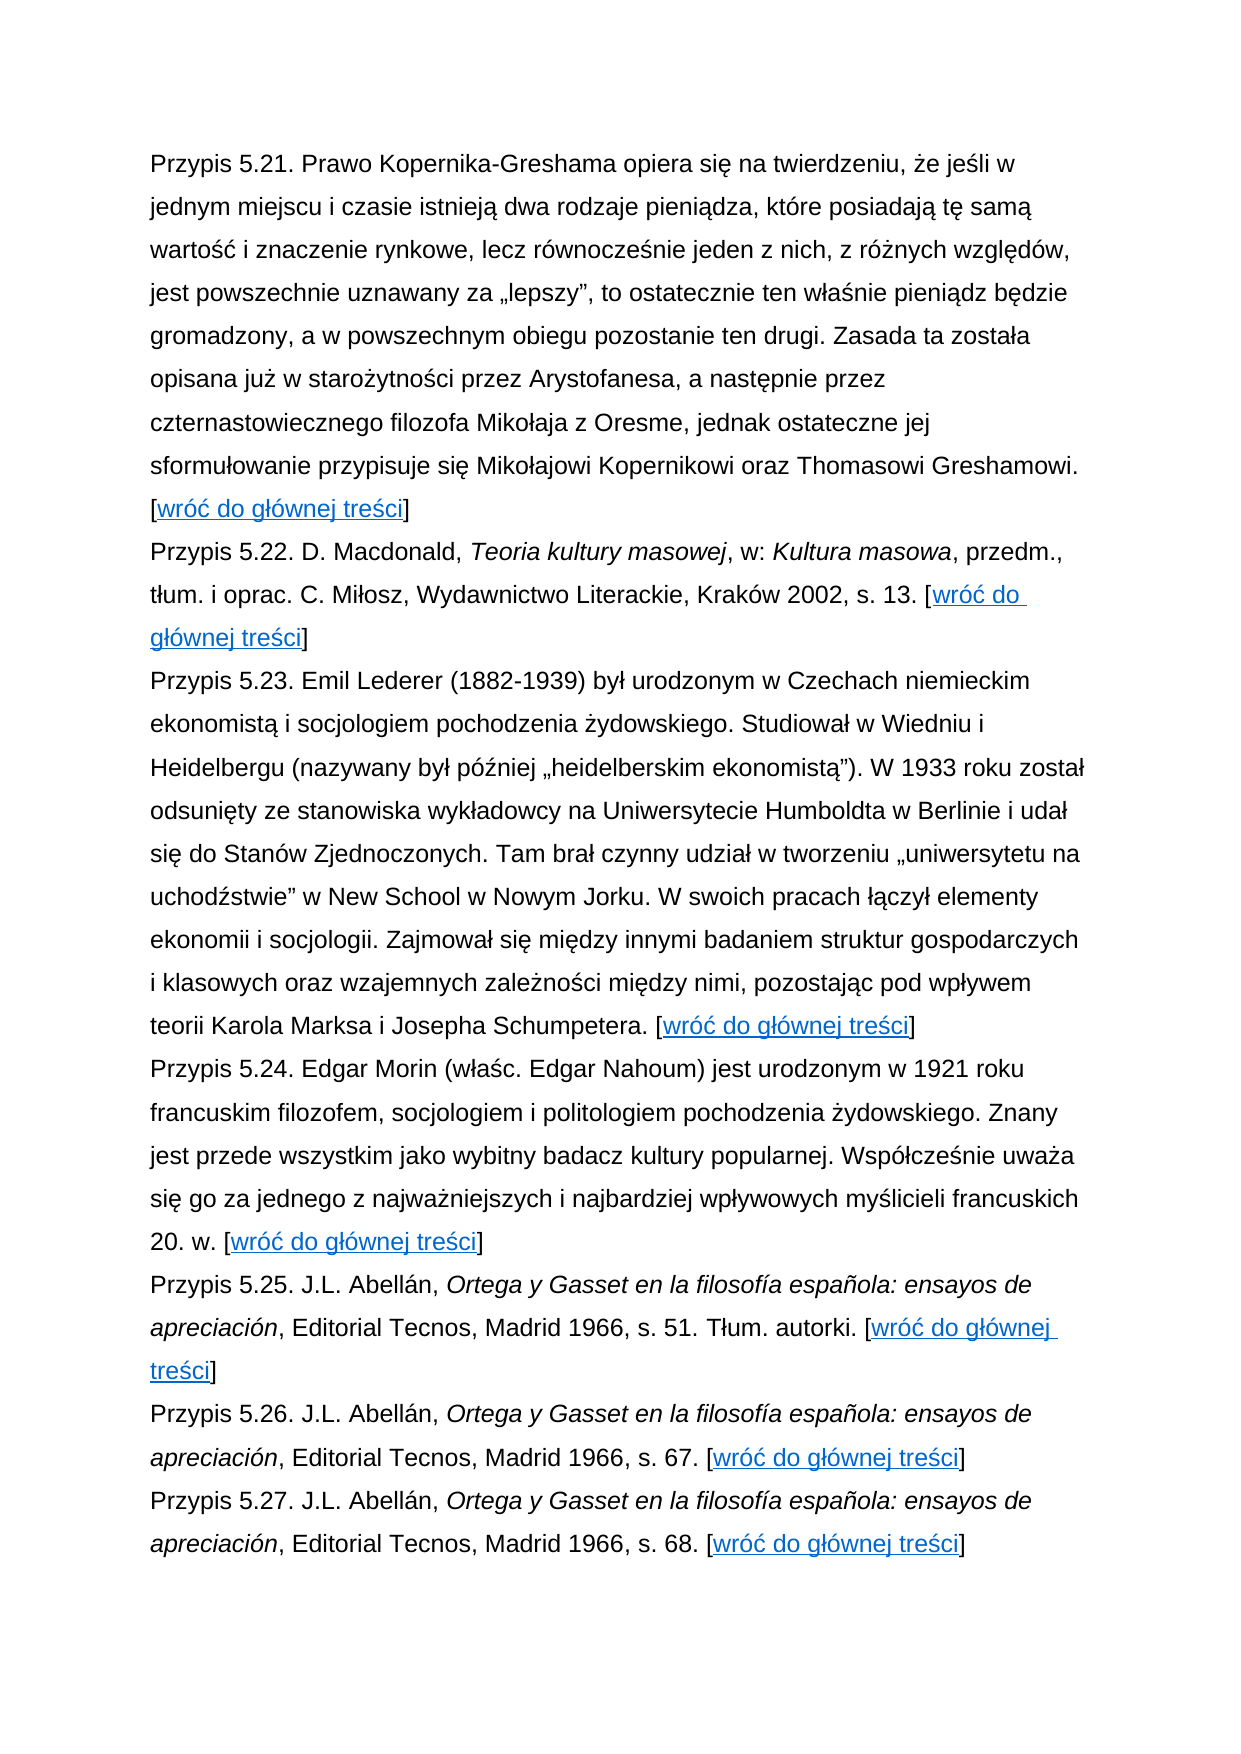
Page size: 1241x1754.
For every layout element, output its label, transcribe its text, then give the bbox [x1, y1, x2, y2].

text Przypis 5.25. J.L. Abellán, Ortega y Gasset en la filosofía española: ensayos de apreciación, Editorial Tecnos, Madrid 1966, s. 51. Tłum. autorki. [wróć do głównej treści] [150, 1270, 1090, 1385]
text Przypis 5.26. J.L. Abellán, Ortega y Gasset en la filosofía española: ensayos de apreciación, Editorial Tecnos, Madrid 1966, s. 67. [wróć do głównej treści] [150, 1399, 1090, 1471]
text Przypis 5.21. Prawo Kopernika-Greshama opiera się na twierdzeniu, że jeśli w jednym miejscu i czasie istnieją dwa rodzaje pieniądza, które posiadają tę samą wartość i znaczenie rynkowe, lecz równocześnie jeden z nich, z różnych względów, jest powszechnie uznawany za „lepszy”, to ostatecznie ten właśnie pieniądz będzie gromadzony, a w powszechnym obiegu pozostanie ten drugi. Zasada ta została opisana już w starożytności przez Arystofanesa, a następnie przez czternastowiecznego filozofa Mikołaja z Oresme, jednak ostateczne jej sformułowanie przypisuje się Mikołajowi Kopernikowi oraz Thomasowi Greshamowi. [wróć do głównej treści] [150, 149, 1090, 523]
text Przypis 5.24. Edgar Morin (właśc. Edgar Nahoum) jest urodzonym w 1921 roku francuskim filozofem, socjologiem i politologiem pochodzenia żydowskiego. Znany jest przede wszystkim jako wybitny badacz kultury popularnej. Współcześnie uważa się go za jednego z najważniejszych i najbardziej wpływowych myślicieli francuskich 20. w. [wróć do głównej treści] [150, 1054, 1090, 1256]
text Przypis 5.27. J.L. Abellán, Ortega y Gasset en la filosofía española: ensayos de apreciación, Editorial Tecnos, Madrid 1966, s. 68. [wróć do głównej treści] [150, 1486, 1090, 1558]
text Przypis 5.22. D. Macdonald, Teoria kultury masowej, w: Kultura masowa, przedm., tłum. i oprac. C. Miłosz, Wydawnictwo Literackie, Kraków 2002, s. 13. [wróć do głównej treści] [150, 537, 1090, 652]
text Przypis 5.23. Emil Lederer (1882-1939) był urodzonym w Czechach niemieckim ekonomistą i socjologiem pochodzenia żydowskiego. Studiował w Wiedniu i Heidelbergu (nazywany był później „heidelberskim ekonomistą”). W 1933 roku został odsunięty ze stanowiska wykładowcy na Uniwersytecie Humboldta w Berlinie i udał się do Stanów Zjednoczonych. Tam brał czynny udział w tworzeniu „uniwersytetu na uchodźstwie” w New School w Nowym Jorku. W swoich pracach łączył elementy ekonomii i socjologii. Zajmował się między innymi badaniem struktur gospodarczych i klasowych oraz wzajemnych zależności między nimi, pozostając pod wpływem teorii Karola Marksa i Josepha Schumpetera. [wróć do głównej treści] [150, 666, 1090, 1040]
